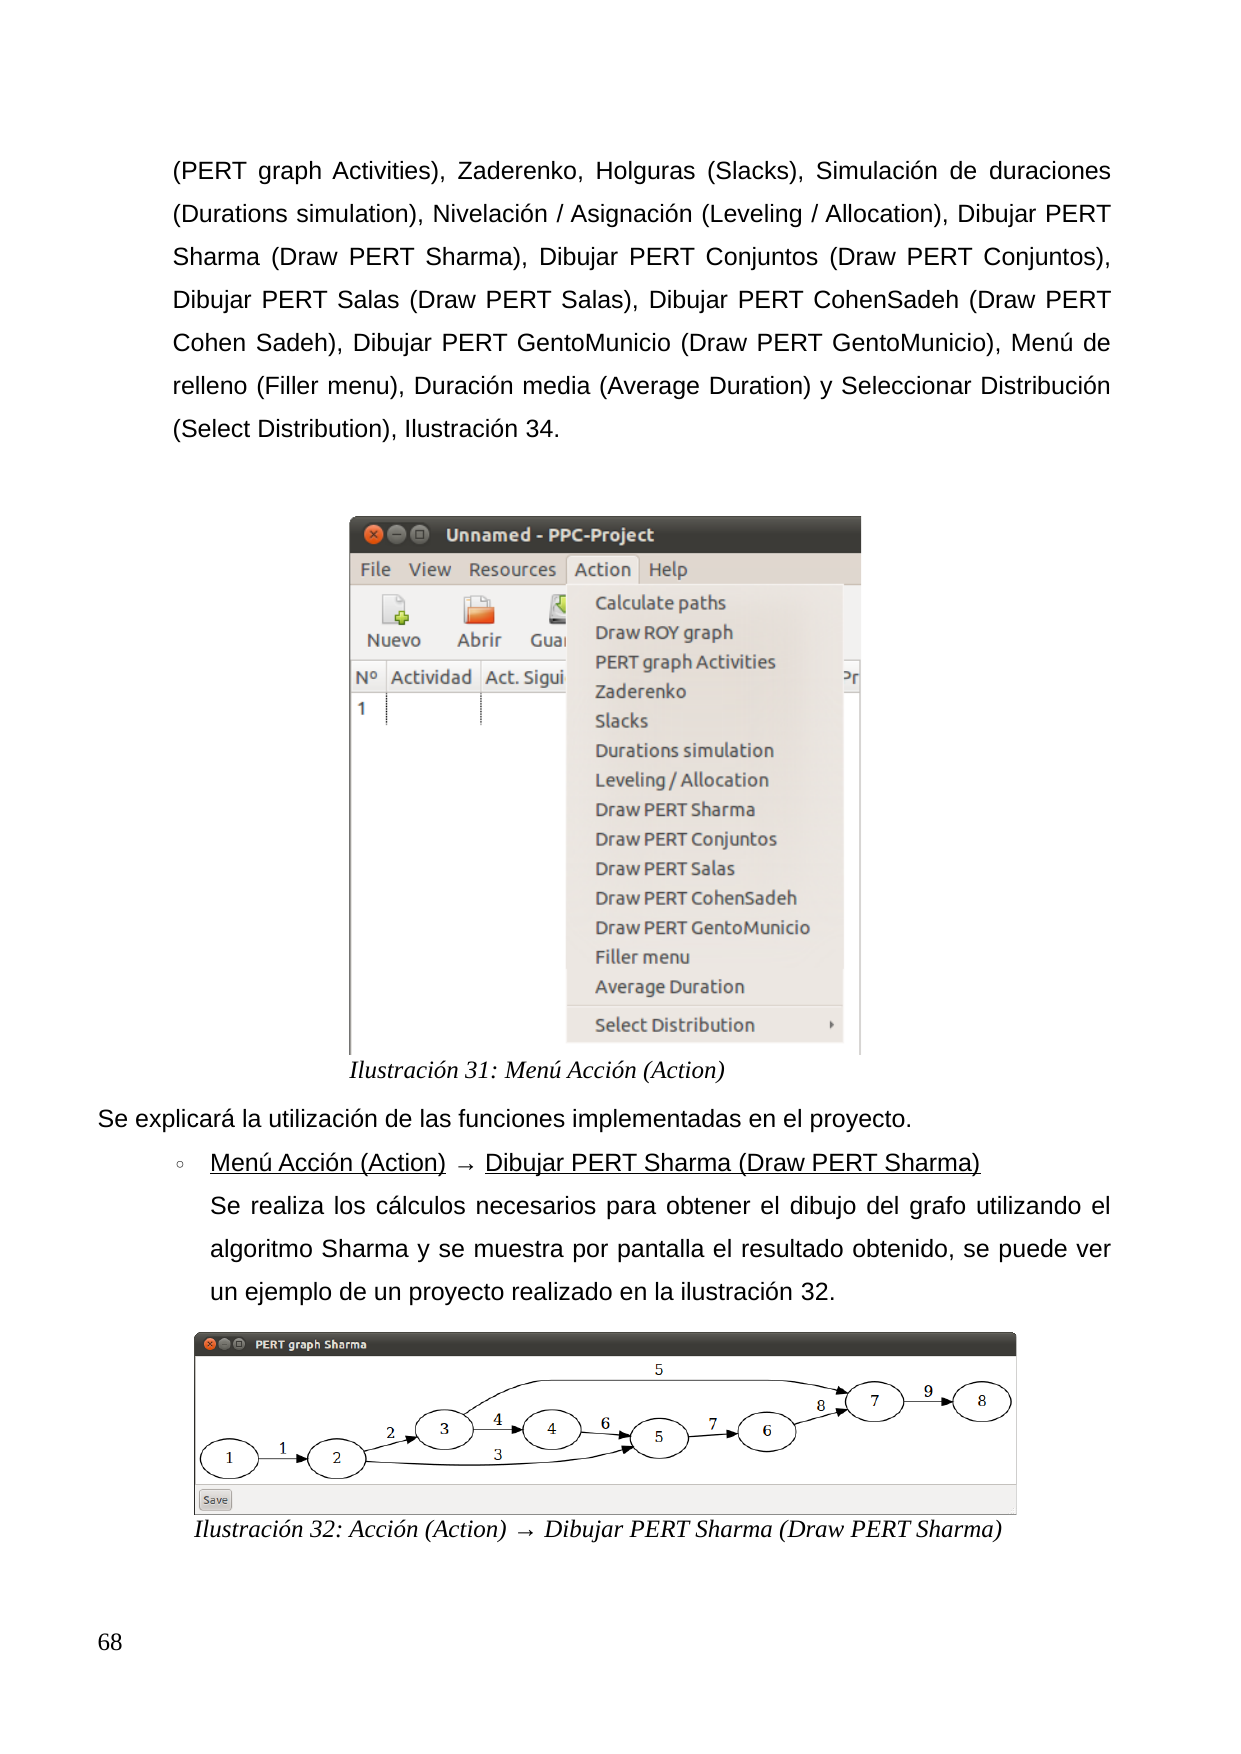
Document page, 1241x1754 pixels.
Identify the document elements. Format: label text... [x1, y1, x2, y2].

text Se explicará la utilización de las funciones implementadas en el proyecto. [97, 1104, 1113, 1133]
list Se realiza los cálculos necesarios para obtener el dibujo del grafo utilizando el algoritmo Sharma y se muestra por pantalla el resultado obtenido, se puede ver un ejemplo de un proyecto realizado en la ilustración 32. [172, 1191, 1113, 1306]
picture [194, 1332, 1017, 1515]
list (PERT graph Activities), Zaderenko, Holguras (Slacks), Simulación de duraciones (Durations simulation), Nivelación / Asignación (Leveling / Allocation), Dibujar PERT Sharma (Draw PERT Sharma), Dibujar PERT Conjuntos (Draw PERT Conjuntos), Dibujar PERT Salas (Draw PERT Salas), Dibujar PERT CohenSadeh (Draw PERT Cohen Sadeh), Dibujar PERT GentoMunicio (Draw PERT GentoMunicio), Menú de relleno (Filler menu), Duración media (Average Duration) y Seleccionar Distribución (Select Distribution), Ilustración 34. [135, 156, 1113, 443]
list Ilustración 32: Acción (Action) → Dibujar PERT Sharma (Draw PERT Sharma) [194, 1515, 1016, 1543]
list Menú Acción (Action) → Dibujar PERT Sharma (Draw PERT Sharma) [172, 1147, 1113, 1176]
picture [349, 516, 862, 1055]
text Ilustración 31: Menú Acción (Action) [349, 1055, 861, 1084]
